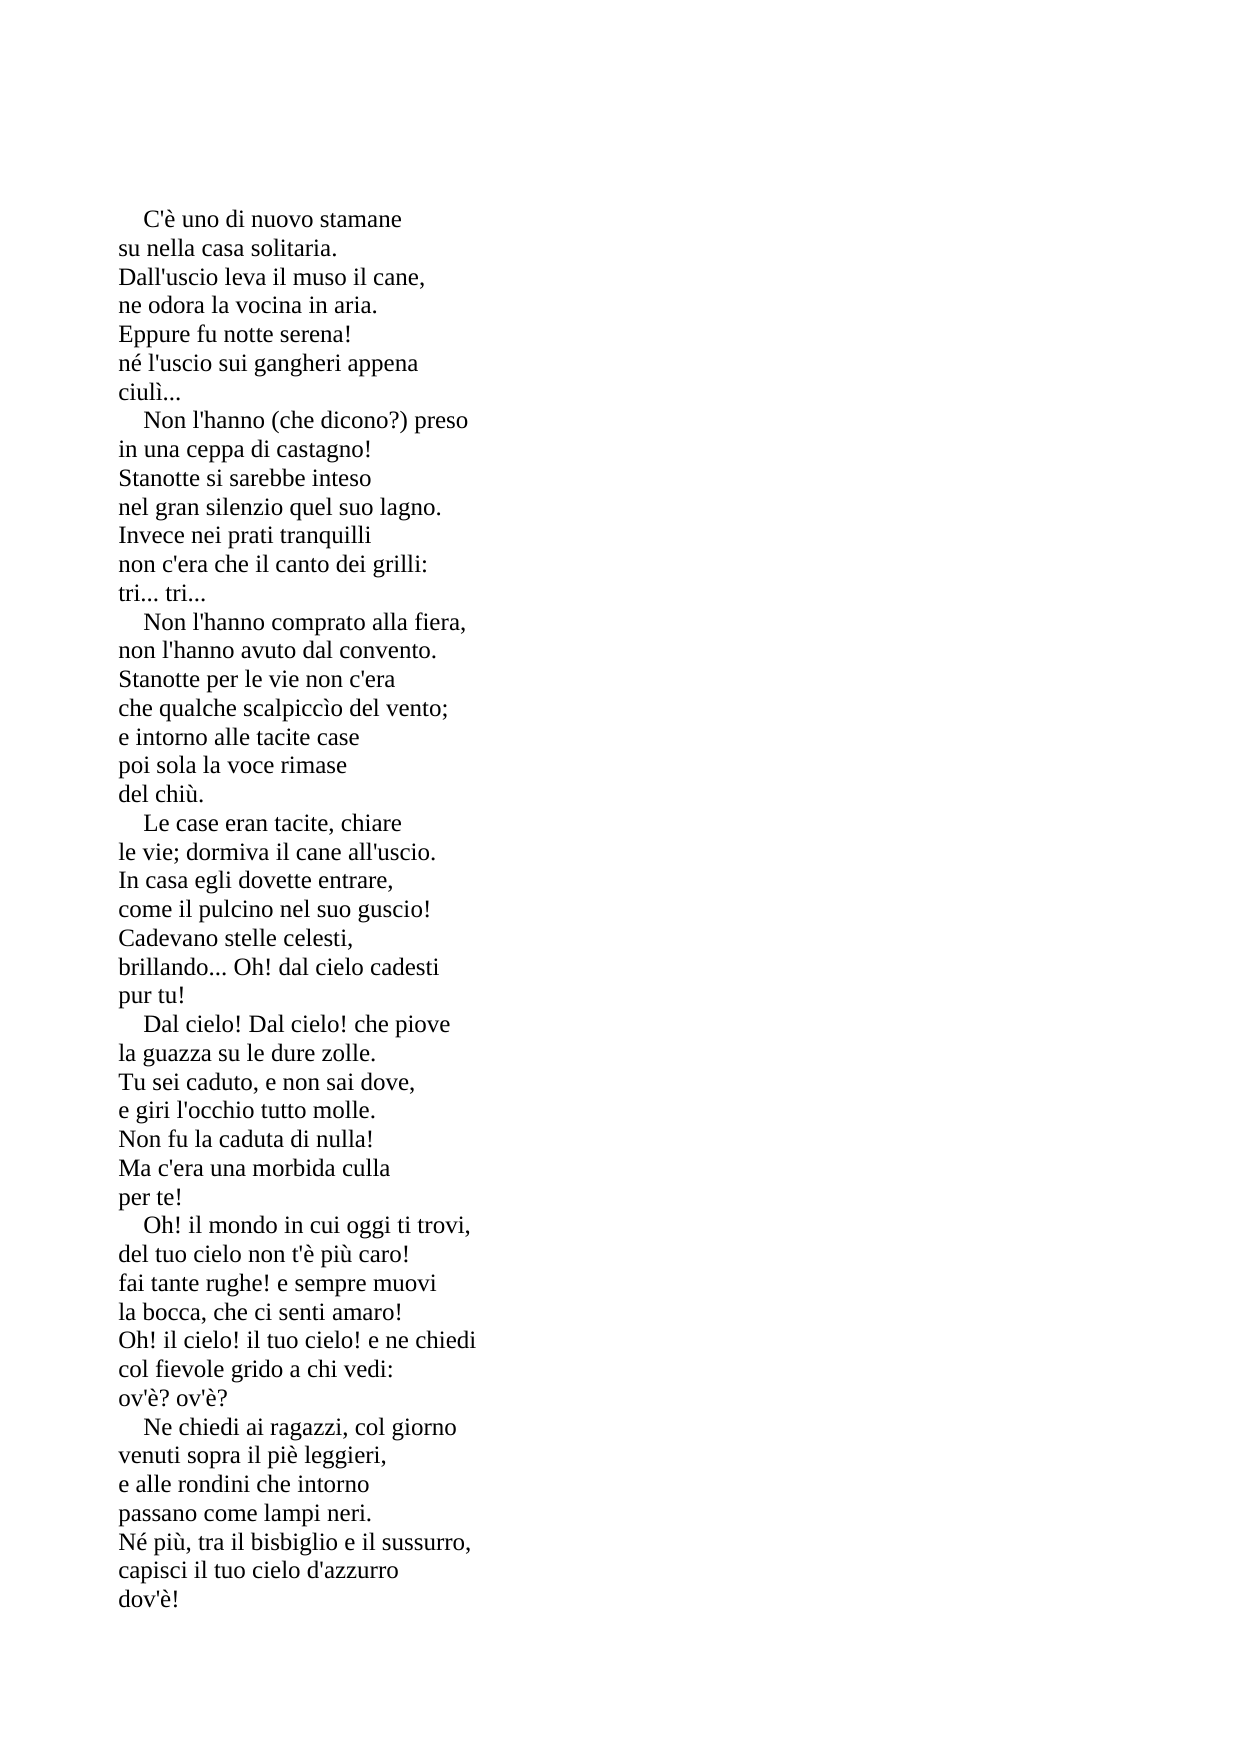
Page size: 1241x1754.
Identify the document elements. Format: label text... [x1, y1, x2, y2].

text Dall'uscio leva il muso il cane, [118, 262, 1122, 291]
text del chiù. [118, 779, 1122, 808]
text e alle rondini che intorno [118, 1469, 1122, 1498]
text Non l'hanno comprato alla fiera, [118, 607, 1122, 636]
text che qualche scalpiccìo del vento; [118, 693, 1122, 722]
text su nella casa solitaria. [118, 233, 1122, 262]
text e intorno alle tacite case [118, 722, 1122, 751]
text Non l'hanno (che dicono?) preso [118, 406, 1122, 434]
text ov'è? ov'è? [118, 1383, 1122, 1412]
text non l'hanno avuto dal convento. [118, 636, 1122, 664]
text la bocca, che ci senti amaro! [118, 1297, 1122, 1326]
text col fievole grido a chi vedi: [118, 1354, 1122, 1383]
text In casa egli dovette entrare, [118, 866, 1122, 894]
text nel gran silenzio quel suo lagno. [118, 492, 1122, 521]
text Dal cielo! Dal cielo! che piove [118, 1009, 1122, 1038]
text venuti sopra il piè leggieri, [118, 1441, 1122, 1469]
text non c'era che il canto dei grilli: [118, 549, 1122, 578]
text Oh! il cielo! il tuo cielo! e ne chiedi [118, 1326, 1122, 1354]
text Cadevano stelle celesti, [118, 923, 1122, 952]
text Eppure fu notte serena! [118, 319, 1122, 348]
text Ne chiedi ai ragazzi, col giorno [118, 1412, 1122, 1441]
text come il pulcino nel suo guscio! [118, 894, 1122, 923]
text fai tante rughe! e sempre muovi [118, 1268, 1122, 1297]
text e giri l'occhio tutto molle. [118, 1096, 1122, 1124]
text brillando... Oh! dal cielo cadesti [118, 952, 1122, 981]
text Ma c'era una morbida culla [118, 1153, 1122, 1182]
text per te! [118, 1182, 1122, 1211]
text passano come lampi neri. [118, 1498, 1122, 1527]
text Le case eran tacite, chiare [118, 808, 1122, 837]
text né l'uscio sui gangheri appena [118, 348, 1122, 377]
text del tuo cielo non t'è più caro! [118, 1239, 1122, 1268]
text Tu sei caduto, e non sai dove, [118, 1067, 1122, 1096]
text Né più, tra il bisbiglio e il sussurro, [118, 1527, 1122, 1556]
text in una ceppa di castagno! [118, 434, 1122, 463]
text tri... tri... [118, 578, 1122, 607]
text dov'è! [118, 1584, 1122, 1613]
text Stanotte per le vie non c'era [118, 664, 1122, 693]
text pur tu! [118, 981, 1122, 1009]
text Stanotte si sarebbe inteso [118, 463, 1122, 492]
text Invece nei prati tranquilli [118, 521, 1122, 549]
text Non fu la caduta di nulla! [118, 1124, 1122, 1153]
text la guazza su le dure zolle. [118, 1038, 1122, 1067]
text ne odora la vocina in aria. [118, 291, 1122, 319]
text poi sola la voce rimase [118, 751, 1122, 779]
text C'è uno di nuovo stamane [118, 204, 1122, 233]
text capisci il tuo cielo d'azzurro [118, 1556, 1122, 1584]
text le vie; dormiva il cane all'uscio. [118, 837, 1122, 866]
text Oh! il mondo in cui oggi ti trovi, [118, 1211, 1122, 1239]
text ciulì... [118, 377, 1122, 406]
